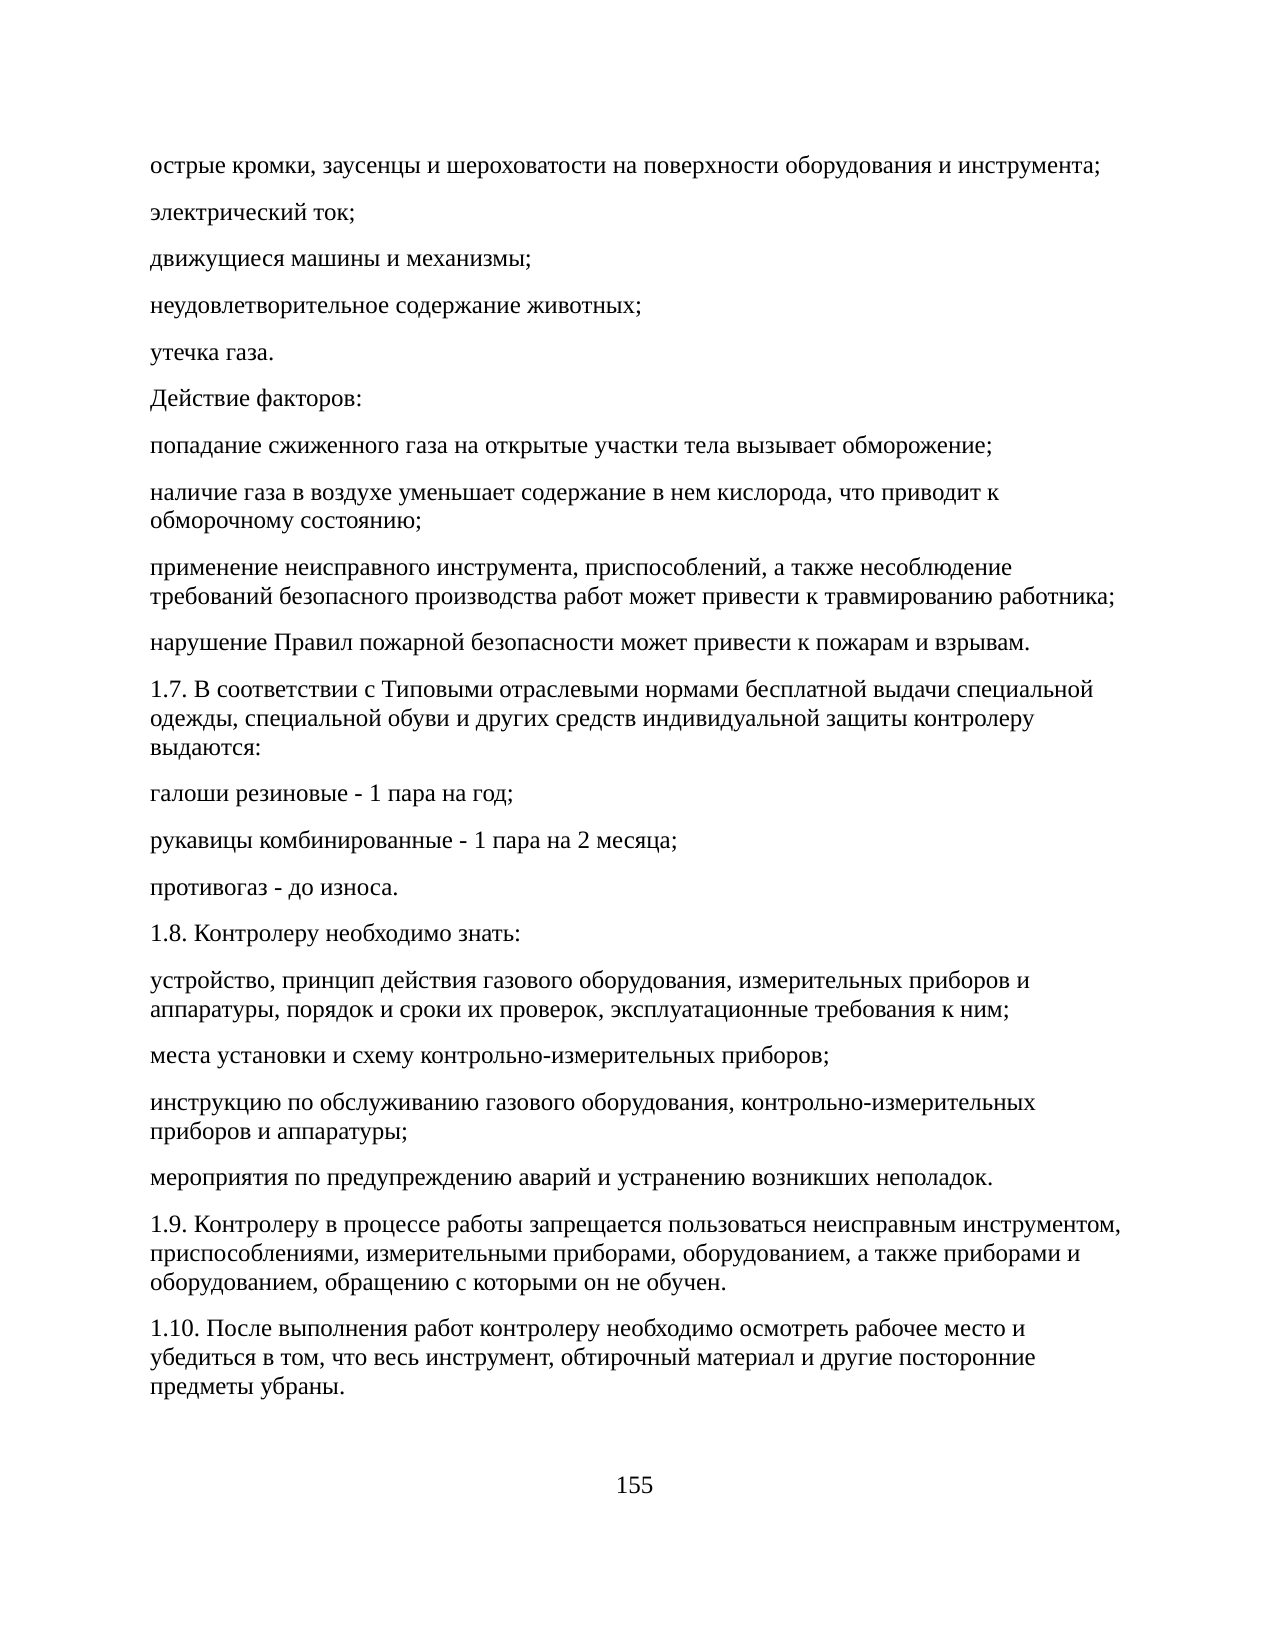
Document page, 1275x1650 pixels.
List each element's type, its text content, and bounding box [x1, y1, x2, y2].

text неудовлетворительное содержание животных; [150, 290, 1125, 319]
text движущиеся машины и механизмы; [150, 243, 1125, 272]
text применение неисправного инструмента, приспособлений, а также несоблюдение требований безопасного производства работ может привести к травмированию работника; [150, 552, 1125, 609]
text 1.9. Контролеру в процессе работы запрещается пользоваться неисправным инструментом, приспособлениями, измерительными приборами, оборудованием, а также приборами и оборудованием, обращению с которыми он не обучен. [150, 1209, 1125, 1295]
text Действие факторов: [150, 383, 1125, 412]
text мероприятия по предупреждению аварий и устранению возникших неполадок. [150, 1162, 1125, 1191]
text галоши резиновые - 1 пара на год; [150, 778, 1125, 807]
text 1.8. Контролеру необходимо знать: [150, 918, 1125, 947]
text рукавицы комбинированные - 1 пара на 2 месяца; [150, 825, 1125, 854]
text нарушение Правил пожарной безопасности может привести к пожарам и взрывам. [150, 627, 1125, 656]
text острые кромки, заусенцы и шероховатости на поверхности оборудования и инструмента; [150, 150, 1125, 179]
text 1.10. После выполнения работ контролеру необходимо осмотреть рабочее место и убедиться в том, что весь инструмент, обтирочный материал и другие посторонние предметы убраны. [150, 1313, 1125, 1399]
text электрический ток; [150, 197, 1125, 225]
text устройство, принцип действия газового оборудования, измерительных приборов и аппаратуры, порядок и сроки их проверок, эксплуатационные требования к ним; [150, 965, 1125, 1022]
text 1.7. В соответствии с Типовыми отраслевыми нормами бесплатной выдачи специальной одежды, специальной обуви и других средств индивидуальной защиты контролеру выдаются: [150, 674, 1125, 760]
text инструкцию по обслуживанию газового оборудования, контрольно-измерительных приборов и аппаратуры; [150, 1087, 1125, 1144]
text утечка газа. [150, 337, 1125, 365]
text противогаз - до износа. [150, 872, 1125, 900]
text попадание сжиженного газа на открытые участки тела вызывает обморожение; [150, 430, 1125, 459]
text места установки и схему контрольно-измерительных приборов; [150, 1040, 1125, 1069]
text наличие газа в воздухе уменьшает содержание в нем кислорода, что приводит к обморочному состоянию; [150, 477, 1125, 534]
